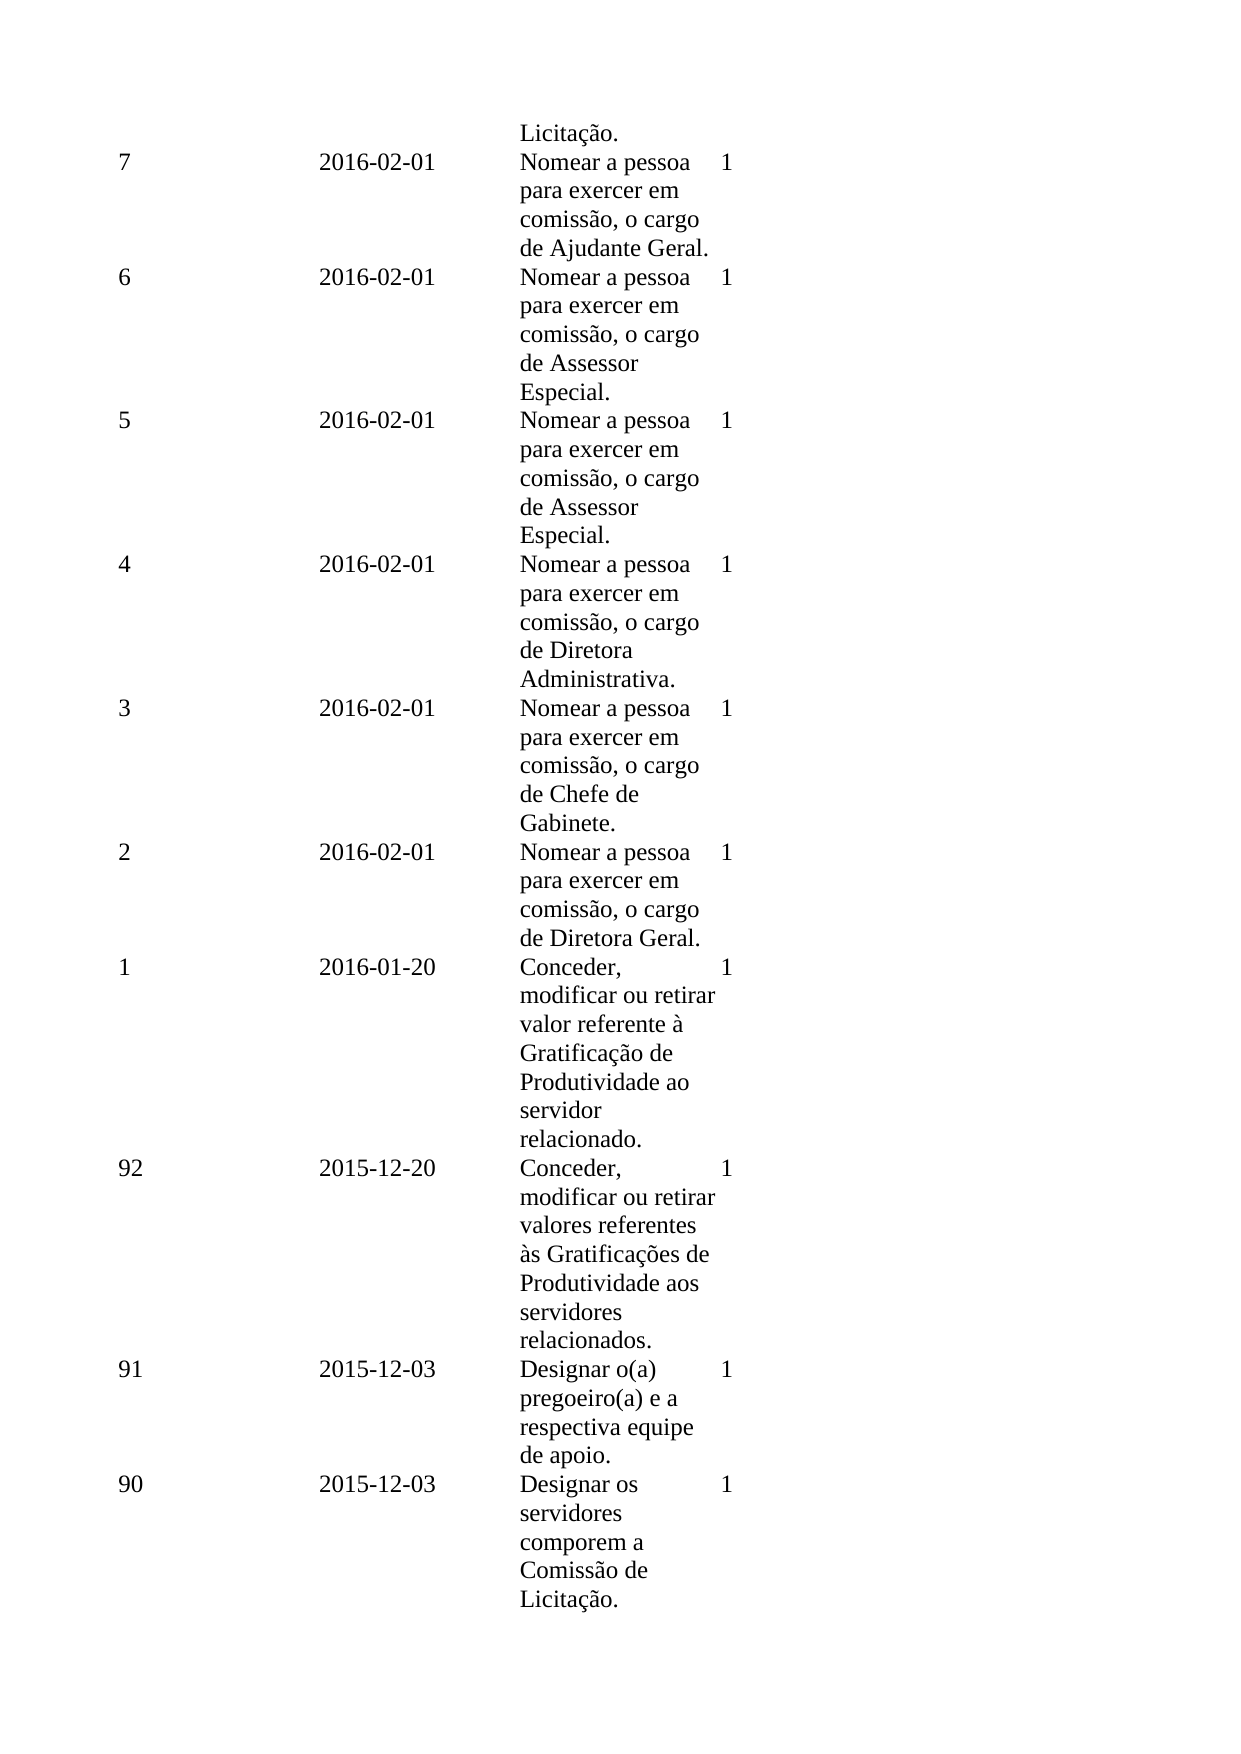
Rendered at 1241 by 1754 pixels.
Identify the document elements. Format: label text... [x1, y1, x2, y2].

table_cell 1 [720, 1354, 921, 1469]
table_cell [921, 549, 1122, 693]
table_cell Designar os servidores comporem a Comissão de Licitação. [520, 1469, 720, 1613]
table_cell [921, 837, 1122, 952]
table_cell 5 [118, 406, 319, 549]
table_cell 1 [118, 952, 319, 1153]
table_cell 6 [118, 262, 319, 406]
table_cell 2016-02-01 [319, 693, 519, 837]
table_cell 90 [118, 1469, 319, 1613]
table_cell 91 [118, 1354, 319, 1469]
table_cell 2015-12-20 [319, 1153, 519, 1354]
table_cell [921, 1469, 1122, 1613]
table_cell [319, 118, 519, 147]
table_cell [921, 1153, 1122, 1354]
table_cell Nomear a pessoa para exercer em comissão, o cargo de Diretora Administrativa. [520, 549, 720, 693]
table_cell 2015-12-03 [319, 1354, 519, 1469]
table_cell [118, 118, 319, 147]
table_cell [921, 118, 1122, 147]
table_cell 92 [118, 1153, 319, 1354]
table_cell 1 [720, 549, 921, 693]
table_cell 2016-02-01 [319, 147, 519, 262]
table_cell [921, 693, 1122, 837]
table_cell [921, 262, 1122, 406]
table_cell 2016-02-01 [319, 837, 519, 952]
table_cell 2015-12-03 [319, 1469, 519, 1613]
table_cell [921, 147, 1122, 262]
table_cell Conceder, modificar ou retirar valor referente à Gratificação de Produtividade ao servidor relacionado. [520, 952, 720, 1153]
table_cell 1 [720, 406, 921, 549]
table_cell Nomear a pessoa para exercer em comissão, o cargo de Assessor Especial. [520, 262, 720, 406]
table_cell Nomear a pessoa para exercer em comissão, o cargo de Chefe de Gabinete. [520, 693, 720, 837]
table_cell 1 [720, 1469, 921, 1613]
table_cell 1 [720, 147, 921, 262]
table_cell 2016-02-01 [319, 406, 519, 549]
table_cell 2016-02-01 [319, 262, 519, 406]
table_cell Nomear a pessoa para exercer em comissão, o cargo de Diretora Geral. [520, 837, 720, 952]
table_cell 7 [118, 147, 319, 262]
table_cell [720, 118, 921, 147]
table_cell [921, 406, 1122, 549]
table_cell [921, 1354, 1122, 1469]
table_cell 4 [118, 549, 319, 693]
table_cell 1 [720, 952, 921, 1153]
table_cell Nomear a pessoa para exercer em comissão, o cargo de Ajudante Geral. [520, 147, 720, 262]
table_cell Nomear a pessoa para exercer em comissão, o cargo de Assessor Especial. [520, 406, 720, 549]
table_cell 2 [118, 837, 319, 952]
table_cell 1 [720, 262, 921, 406]
table_cell 1 [720, 1153, 921, 1354]
table_cell Licitação. [520, 118, 720, 147]
table_cell 2016-01-20 [319, 952, 519, 1153]
table_cell 3 [118, 693, 319, 837]
table_cell Conceder, modificar ou retirar valores referentes às Gratificações de Produtividade aos servidores relacionados. [520, 1153, 720, 1354]
table_cell 1 [720, 837, 921, 952]
table_cell 2016-02-01 [319, 549, 519, 693]
table_cell Designar o(a) pregoeiro(a) e a respectiva equipe de apoio. [520, 1354, 720, 1469]
table_cell [921, 952, 1122, 1153]
table_cell 1 [720, 693, 921, 837]
